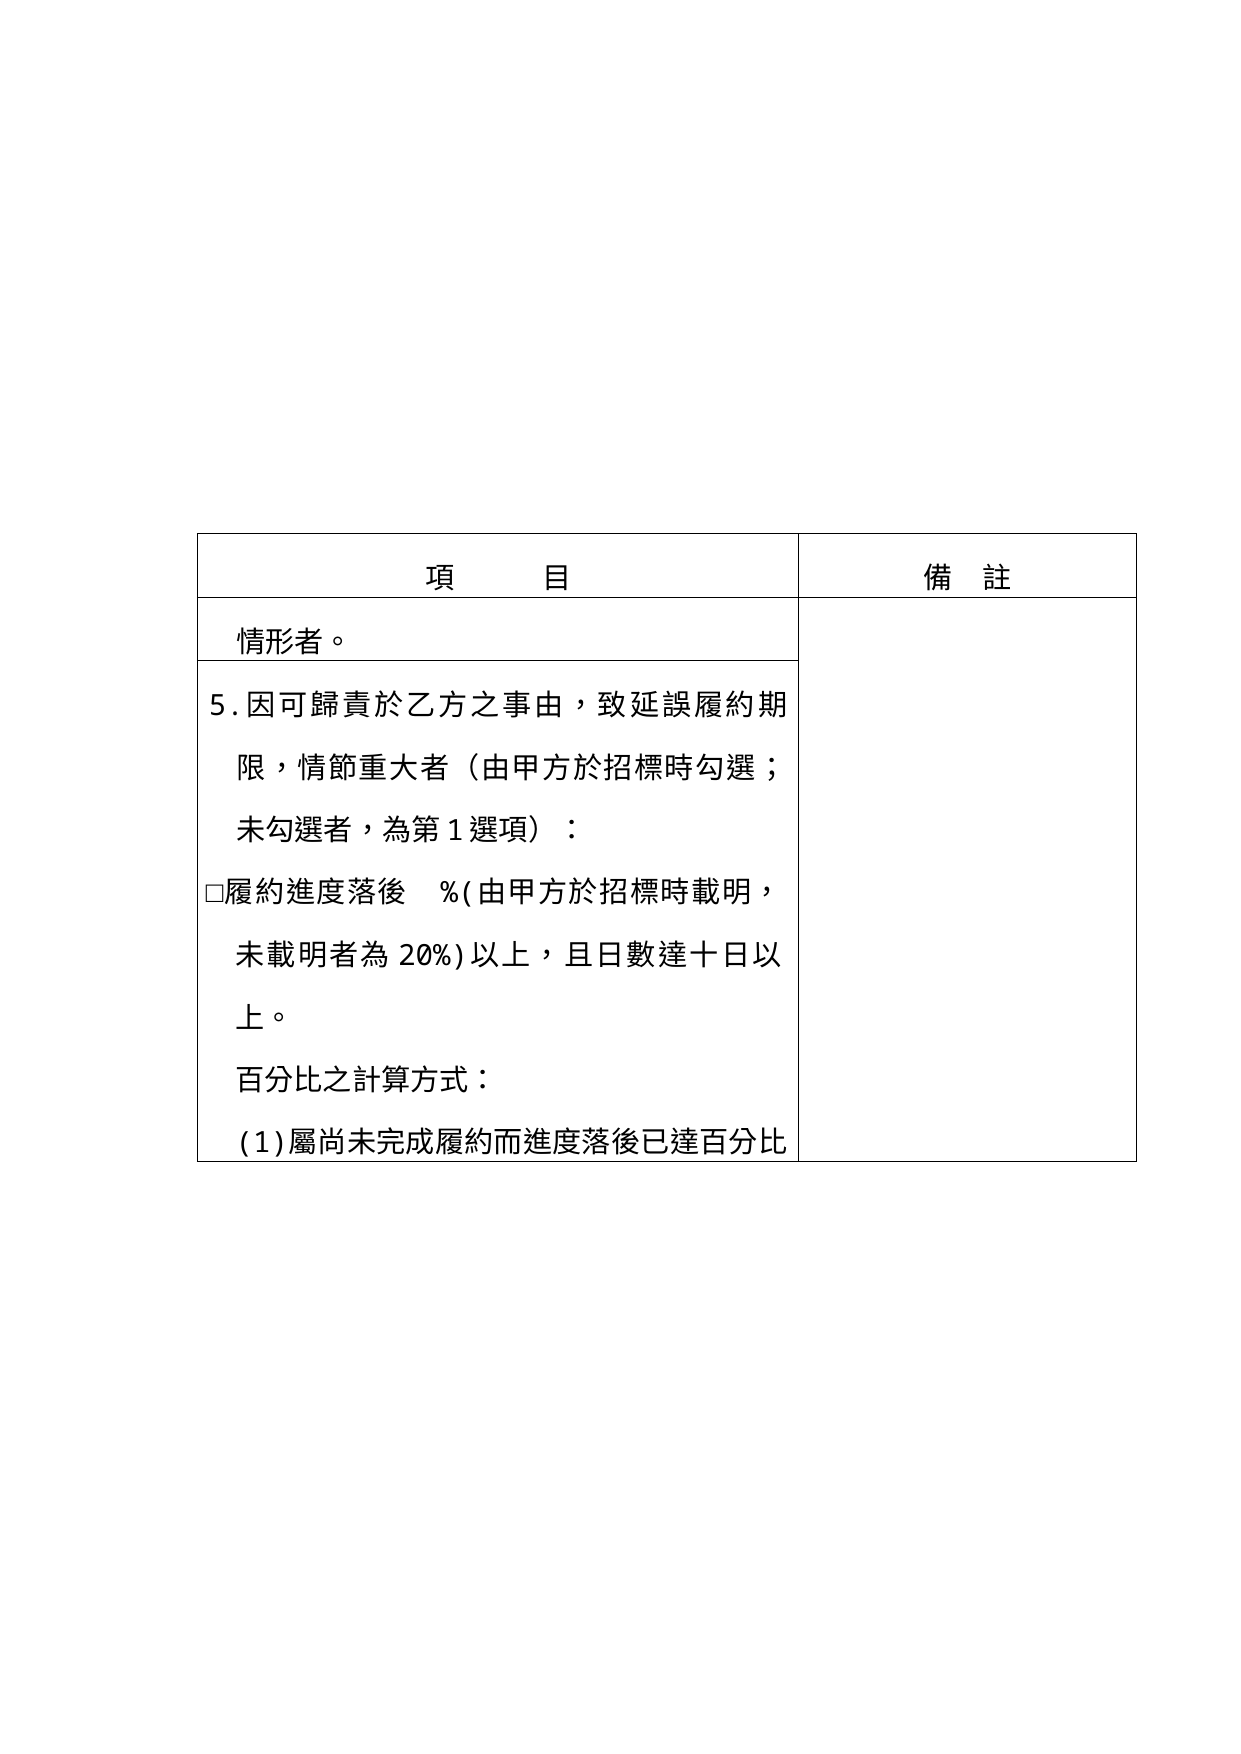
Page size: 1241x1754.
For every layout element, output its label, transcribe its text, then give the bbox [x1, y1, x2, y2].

table_cell 情形者。 [198, 598, 798, 660]
table_cell 5.因可歸責於乙方之事由，致延誤履約期限，情節重大者（由甲方於招標時勾選；未勾選者，為第1選項）： □履約進度落後 %(由甲方於招標時載明，未載明者為20%)以上，且日數達十日以上。 百分比之計算方式： (1)屬尚未完成履約而進度落後已達百分比 [198, 661, 798, 1161]
table_header 備 註 [799, 534, 1136, 597]
table_header 項 目 [198, 534, 798, 597]
table_cell [799, 598, 1136, 1161]
